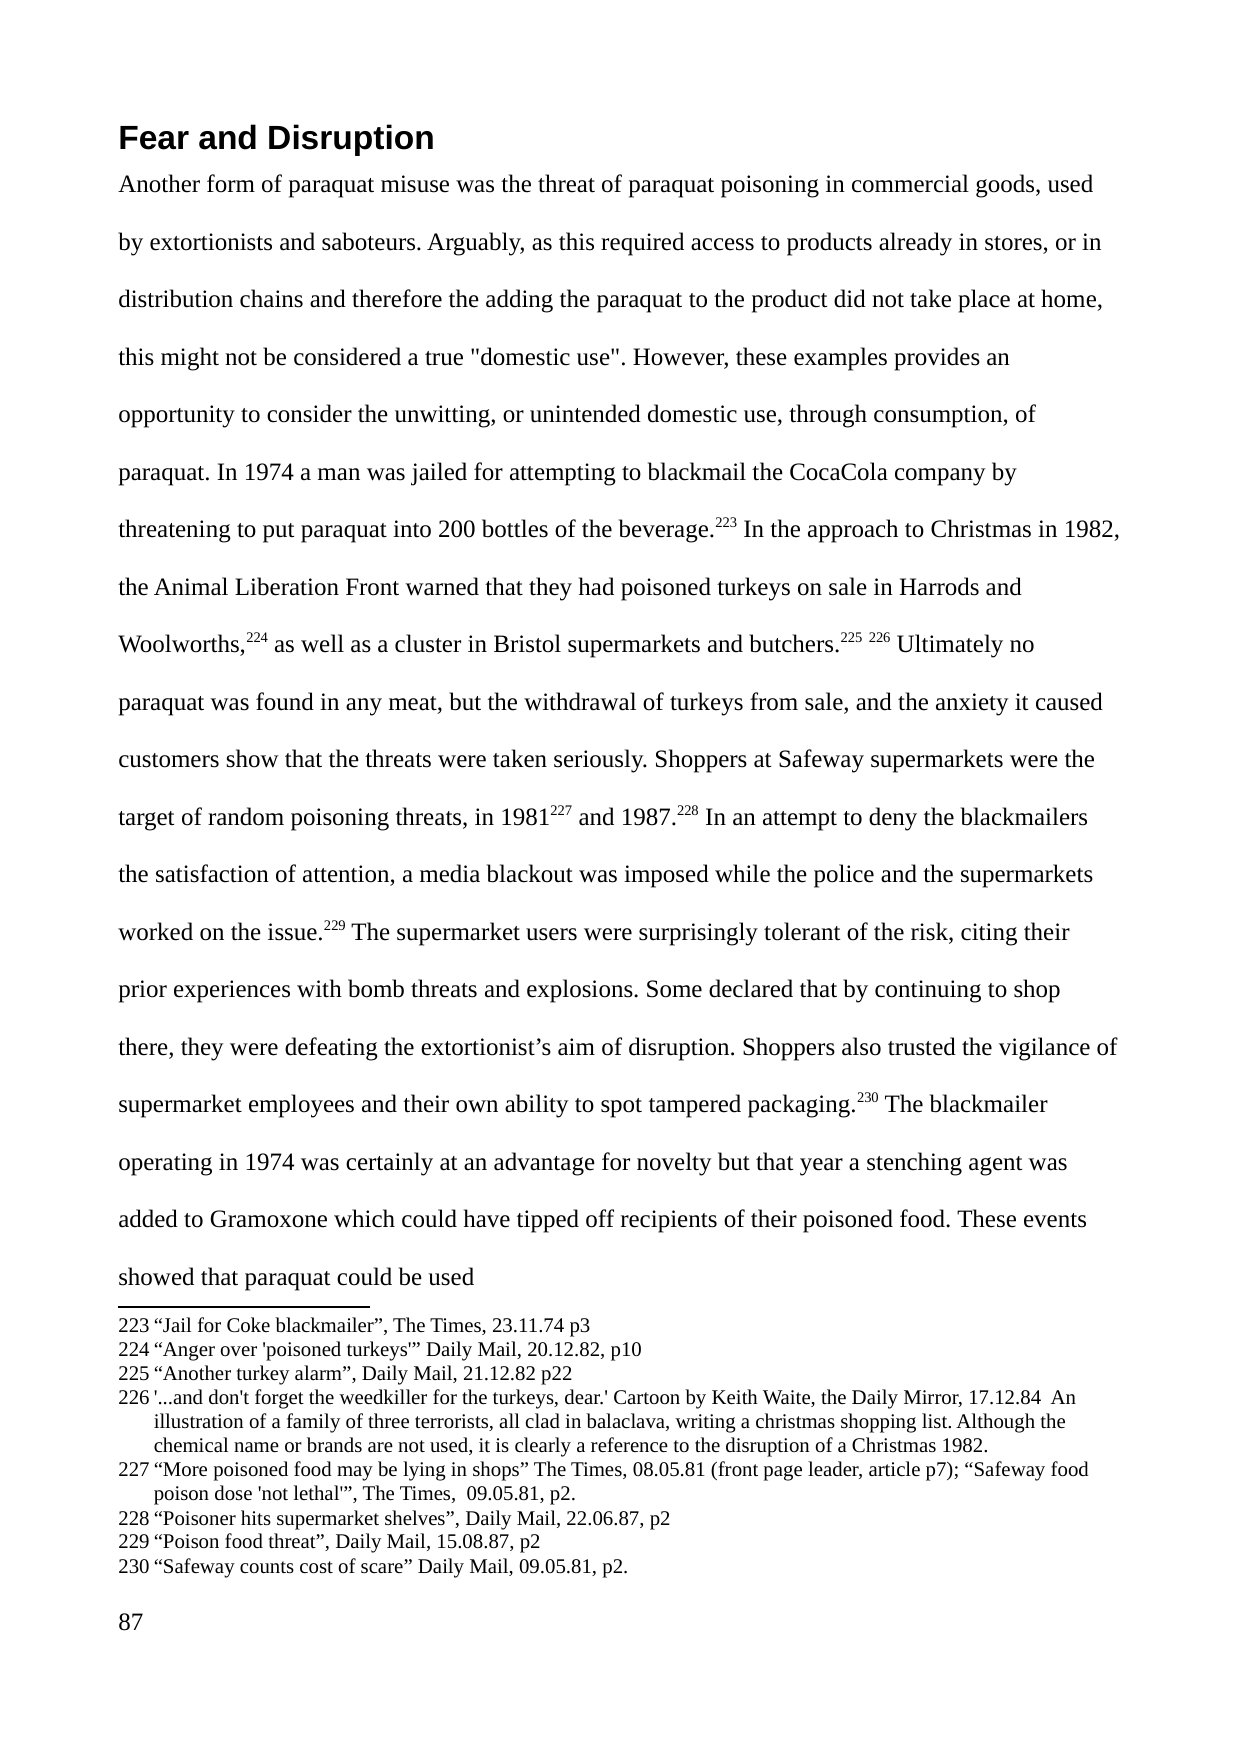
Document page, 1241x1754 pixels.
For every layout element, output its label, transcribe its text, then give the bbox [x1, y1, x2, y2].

text “Poisoner hits supermarket shelves”, Daily Mail, 22.06.87, p2 [118, 1505, 1122, 1529]
subtitle Fear and Disruption [118, 118, 1122, 157]
text “Safeway counts cost of scare” Daily Mail, 09.05.81, p2. [118, 1553, 1122, 1578]
text “Another turkey alarm”, Daily Mail, 21.12.82 p22 [118, 1361, 1122, 1385]
text Another form of paraquat misuse was the threat of paraquat poisoning in commercial goods, used by extortionists and saboteurs. Arguably, as this required access to products already in stores, or in distribution chains and therefore the adding the paraquat to the product did not take place at home, this might not be considered a true "domestic use". However, these examples provides an opportunity to consider the unwitting, or unintended domestic use, through consumption, of paraquat. In 1974 a man was jailed for attempting to blackmail the CocaCola company by threatening to put paraquat into 200 bottles of the beverage. In the approach to Christmas in 1982, the Animal Liberation Front warned that they had poisoned turkeys on sale in Harrods and Woolworths, as well as a cluster in Bristol supermarkets and butchers. Ultimately no paraquat was found in any meat, but the withdrawal of turkeys from sale, and the anxiety it caused customers show that the threats were taken seriously. Shoppers at Safeway supermarkets were the target of random poisoning threats, in 1981 and 1987. In an attempt to deny the blackmailers the satisfaction of attention, a media blackout was imposed while the police and the supermarkets worked on the issue. The supermarket users were surprisingly tolerant of the risk, citing their prior experiences with bomb threats and explosions. Some declared that by continuing to shop there, they were defeating the extortionist’s aim of disruption. Shoppers also trusted the vigilance of supermarket employees and their own ability to spot tampered packaging. The blackmailer operating in 1974 was certainly at an advantage for novelty but that year a stenching agent was added to Gramoxone which could have tipped off recipients of their poisoned food. These events showed that paraquat could be used [118, 169, 1122, 1291]
text “Poison food threat”, Daily Mail, 15.08.87, p2 [118, 1529, 1122, 1553]
text '...and don't forget the weedkiller for the turkeys, dear.' Cartoon by Keith Waite, the Daily Mirror, 17.12.84 An illustration of a family of three terrorists, all clad in balaclava, writing a christmas shopping list. Although the chemical name or brands are not used, it is clearly a reference to the disruption of a Christmas 1982. [118, 1385, 1122, 1457]
text “More poisoned food may be lying in shops” The Times, 08.05.81 (front page leader, article p7); “Safeway food poison dose 'not lethal'”, The Times, 09.05.81, p2. [118, 1457, 1122, 1505]
text “Jail for Coke blackmailer”, The Times, 23.11.74 p3 [118, 1313, 1122, 1337]
text “Anger over 'poisoned turkeys'” Daily Mail, 20.12.82, p10 [118, 1337, 1122, 1361]
